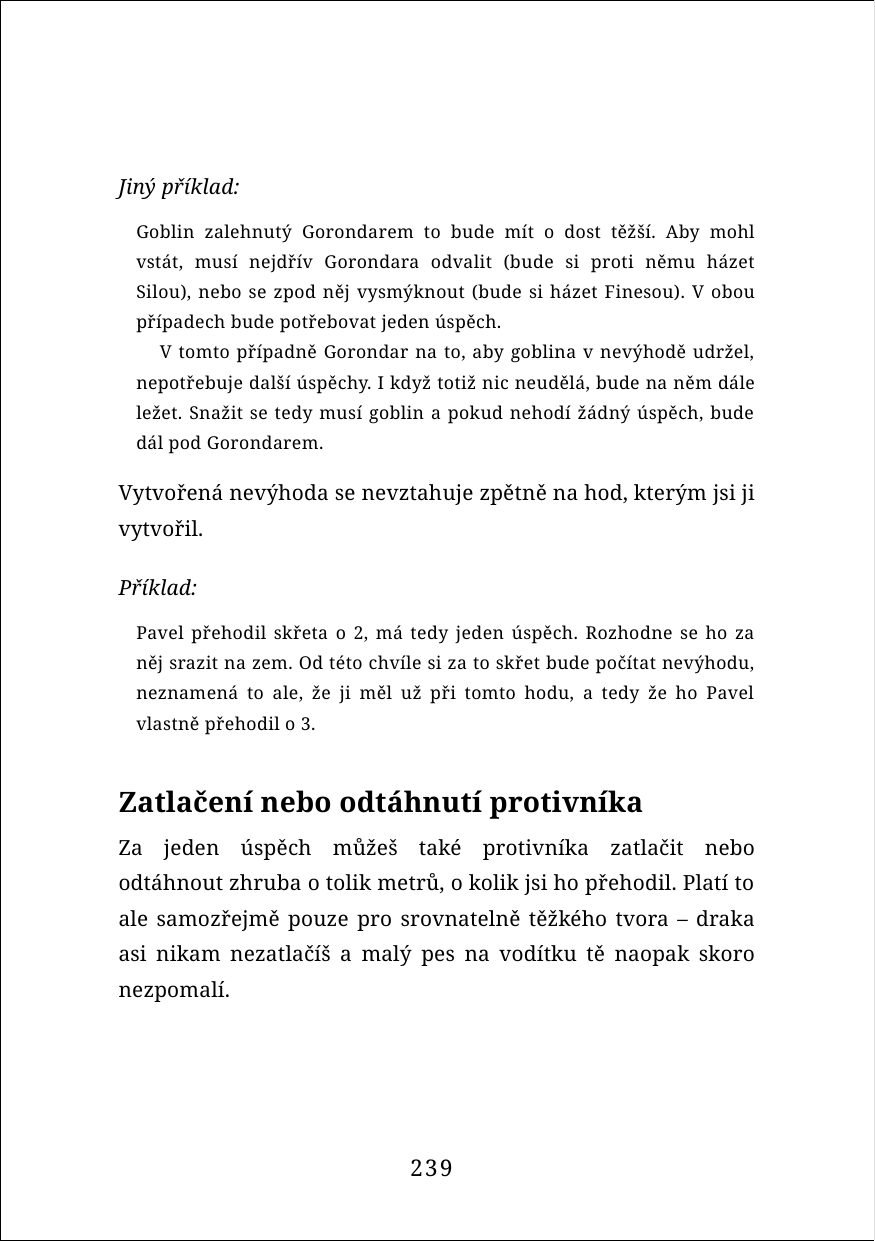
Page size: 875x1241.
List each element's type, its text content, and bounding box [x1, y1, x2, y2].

text Za jeden úspěch můžeš také protivníka zatlačit nebo odtáhnout zhruba o tolik metrů, o kolik jsi ho přehodil. Platí to ale samozřejmě pouze pro srovnatelně těžkého tvora – draka asi nikam nezatlačíš a malý pes na vodítku tě naopak skoro nezpomalí. [118, 833, 756, 1003]
text Jiný příklad: [118, 172, 756, 200]
text Příklad: [118, 573, 756, 602]
text Pavel přehodil skřeta o 2, má tedy jeden úspěch. Rozhodne se ho za něj srazit na zem. Od této chvíle si za to skřet bude počítat nevýhodu, neznamená to ale, že ji měl už při tomto hodu, a tedy že ho Pavel vlastně přehodil o 3. [136, 620, 756, 735]
subtitle Zatlačení nebo odtáhnutí protivníka [118, 783, 756, 821]
text Vytvořená nevýhoda se nevztahuje zpětně na hod, kterým jsi ji vytvořil. [118, 478, 756, 542]
text Goblin zalehnutý Gorondarem to bude mít o dost těžší. Aby mohl vstát, musí nejdřív Gorondara odvalit (bude si proti němu házet Silou), nebo se zpod něj vysmýknout (bude si házet Finesou). V obou případech bude potřebovat jeden úspěch. V tomto případně Gorondar na to, aby goblina v nevýhodě udržel, nepotřebuje další úspěchy. I když totiž nic neudělá, bude na něm dále ležet. Snažit se tedy musí goblin a pokud nehodí žádný úspěch, bude dál pod Gorondarem. [136, 219, 756, 455]
